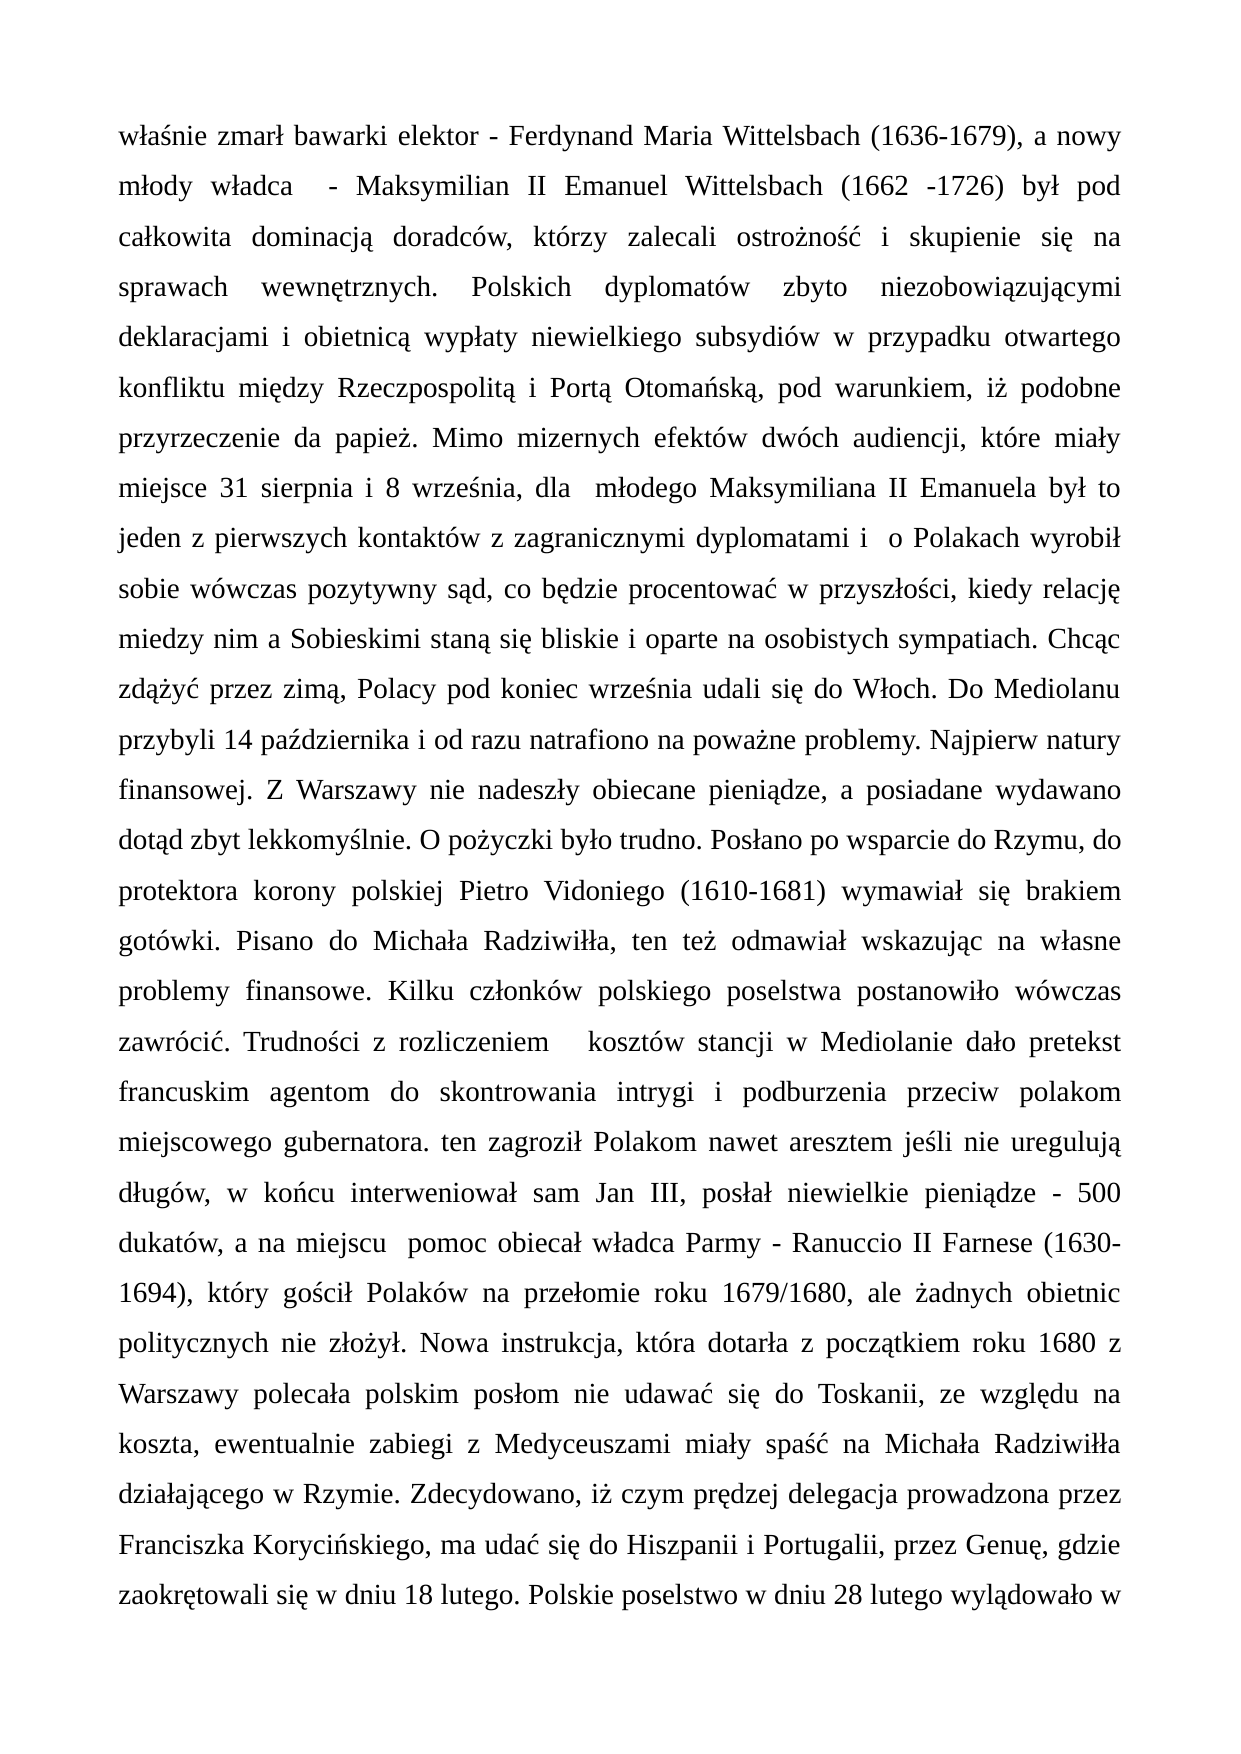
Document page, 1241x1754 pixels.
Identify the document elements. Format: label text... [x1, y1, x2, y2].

text właśnie zmarł bawarki elektor - Ferdynand Maria Wittelsbach (1636-1679), a nowy młody władca - Maksymilian II Emanuel Wittelsbach (1662 -1726) był pod całkowita dominacją doradców, którzy zalecali ostrożność i skupienie się na sprawach wewnętrznych. Polskich dyplomatów zbyto niezobowiązującymi deklaracjami i obietnicą wypłaty niewielkiego subsydiów w przypadku otwartego konfliktu między Rzeczpospolitą i Portą Otomańską, pod warunkiem, iż podobne przyrzeczenie da papież. Mimo mizernych efektów dwóch audiencji, które miały miejsce 31 sierpnia i 8 września, dla młodego Maksymiliana II Emanuela był to jeden z pierwszych kontaktów z zagranicznymi dyplomatami i o Polakach wyrobił sobie wówczas pozytywny sąd, co będzie procentować w przyszłości, kiedy relację miedzy nim a Sobieskimi staną się bliskie i oparte na osobistych sympatiach. Chcąc zdążyć przez zimą, Polacy pod koniec września udali się do Włoch. Do Mediolanu przybyli 14 października i od razu natrafiono na poważne problemy. Najpierw natury finansowej. Z Warszawy nie nadeszły obiecane pieniądze, a posiadane wydawano dotąd zbyt lekkomyślnie. O pożyczki było trudno. Posłano po wsparcie do Rzymu, do protektora korony polskiej Pietro Vidoniego (1610-1681) wymawiał się brakiem gotówki. Pisano do Michała Radziwiłła, ten też odmawiał wskazując na własne problemy finansowe. Kilku członków polskiego poselstwa postanowiło wówczas zawrócić. Trudności z rozliczeniem kosztów stancji w Mediolanie dało pretekst francuskim agentom do skontrowania intrygi i podburzenia przeciw polakom miejscowego gubernatora. ten zagroził Polakom nawet aresztem jeśli nie uregulują długów, w końcu interweniował sam Jan III, posłał niewielkie pieniądze - 500 dukatów, a na miejscu pomoc obiecał władca Parmy - Ranuccio II Farnese (1630-1694), który gościł Polaków na przełomie roku 1679/1680, ale żadnych obietnic politycznych nie złożył. Nowa instrukcja, która dotarła z początkiem roku 1680 z Warszawy polecała polskim posłom nie udawać się do Toskanii, ze względu na koszta, ewentualnie zabiegi z Medyceuszami miały spaść na Michała Radziwiłła działającego w Rzymie. Zdecydowano, iż czym prędzej delegacja prowadzona przez Franciszka Korycińskiego, ma udać się do Hiszpanii i Portugalii, przez Genuę, gdzie zaokrętowali się w dniu 18 lutego. Polskie poselstwo w dniu 28 lutego wylądowało w [118, 118, 1122, 1611]
